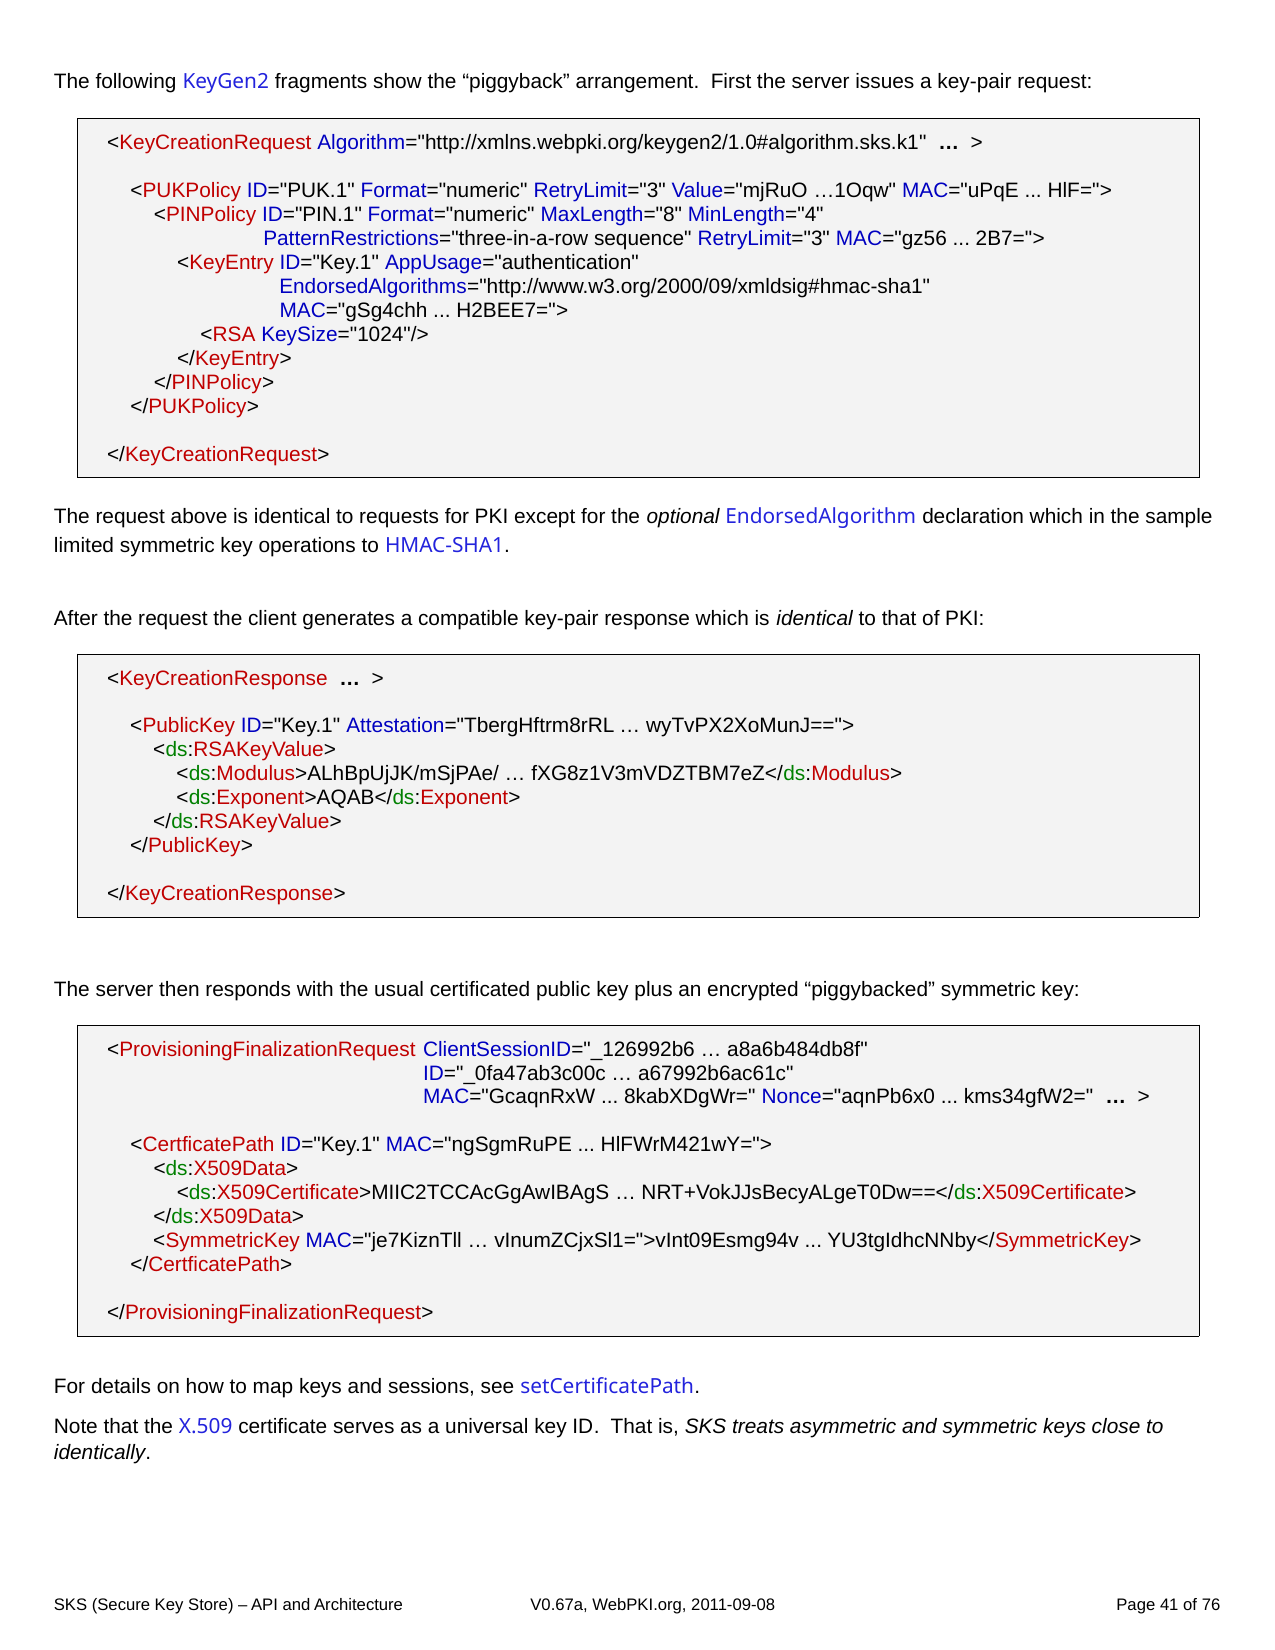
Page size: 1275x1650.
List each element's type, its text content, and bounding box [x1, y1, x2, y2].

text For details on how to map keys and sessions, see setCertificatePath. [54, 1371, 1221, 1400]
text The following KeyGen2 fragments show the “piggyback” arrangement. First the server issues a key-pair request: [54, 66, 1221, 94]
text Note that the X.509 certificate serves as a universal key ID. That is, SKS treats asymmetric and symmetric keys close to identically. [54, 1412, 1221, 1464]
table_header <KeyCreationRequest Algorithm="http://xmlns.webpki.org/keygen2/1.0#algorithm.sks.k1" … > <PUKPolicy ID="PUK.1" Format="numeric" RetryLimit="3" Value="mjRuO …1Oqw" MAC="uPqE ... HlF="> <PINPolicy ID="PIN.1" Format="numeric" MaxLength="8" MinLength="4" PatternRestrictions="three-in-a-row sequence" RetryLimit="3" MAC="gz56 ... 2B7="> <KeyEntry ID="Key.1" AppUsage="authentication" EndorsedAlgorithms="http://www.w3.org/2000/09/xmldsig#hmac-sha1" MAC="gSg4chh ... H2BEE7="> <RSA KeySize="1024"/> </KeyEntry> </PINPolicy> </PUKPolicy> </KeyCreationRequest> [78, 119, 1199, 477]
table_header <ProvisioningFinalizationRequest ClientSessionID="_126992b6 … a8a6b484db8f" ID="_0fa47ab3c00c … a67992b6ac61c" MAC="GcaqnRxW ... 8kabXDgWr=" Nonce="aqnPb6x0 ... kms34gfW2=" … > <CertficatePath ID="Key.1" MAC="ngSgmRuPE ... HlFWrM421wY="> <ds:X509Data> <ds:X509Certificate>MIIC2TCCAcGgAwIBAgS … NRT+VokJJsBecyALgeT0Dw==</ds:X509Certificate> </ds:X509Data> <SymmetricKey MAC="je7KiznTll … vInumZCjxSl1=">vInt09Esmg94v ... YU3tgIdhcNNby</SymmetricKey> </CertficatePath> </ProvisioningFinalizationRequest> [78, 1026, 1199, 1336]
text After the request the client generates a compatible key-pair response which is identical to that of PKI: [54, 606, 1221, 629]
table_header <KeyCreationResponse … > <PublicKey ID="Key.1" Attestation="TbergHftrm8rRL … wyTvPX2XoMunJ=="> <ds:RSAKeyValue> <ds:Modulus>ALhBpUjJK/mSjPAe/ … fXG8z1V3mVDZTBM7eZ</ds:Modulus> <ds:Exponent>AQAB</ds:Exponent> </ds:RSAKeyValue> </PublicKey> </KeyCreationResponse> [78, 655, 1199, 917]
text The server then responds with the usual certificated public key plus an encrypted “piggybacked” symmetric key: [54, 977, 1221, 1001]
text The request above is identical to requests for PKI except for the optional EndorsedAlgorithm declaration which in the sample limited symmetric key operations to HMAC-SHA1. [54, 477, 1221, 558]
